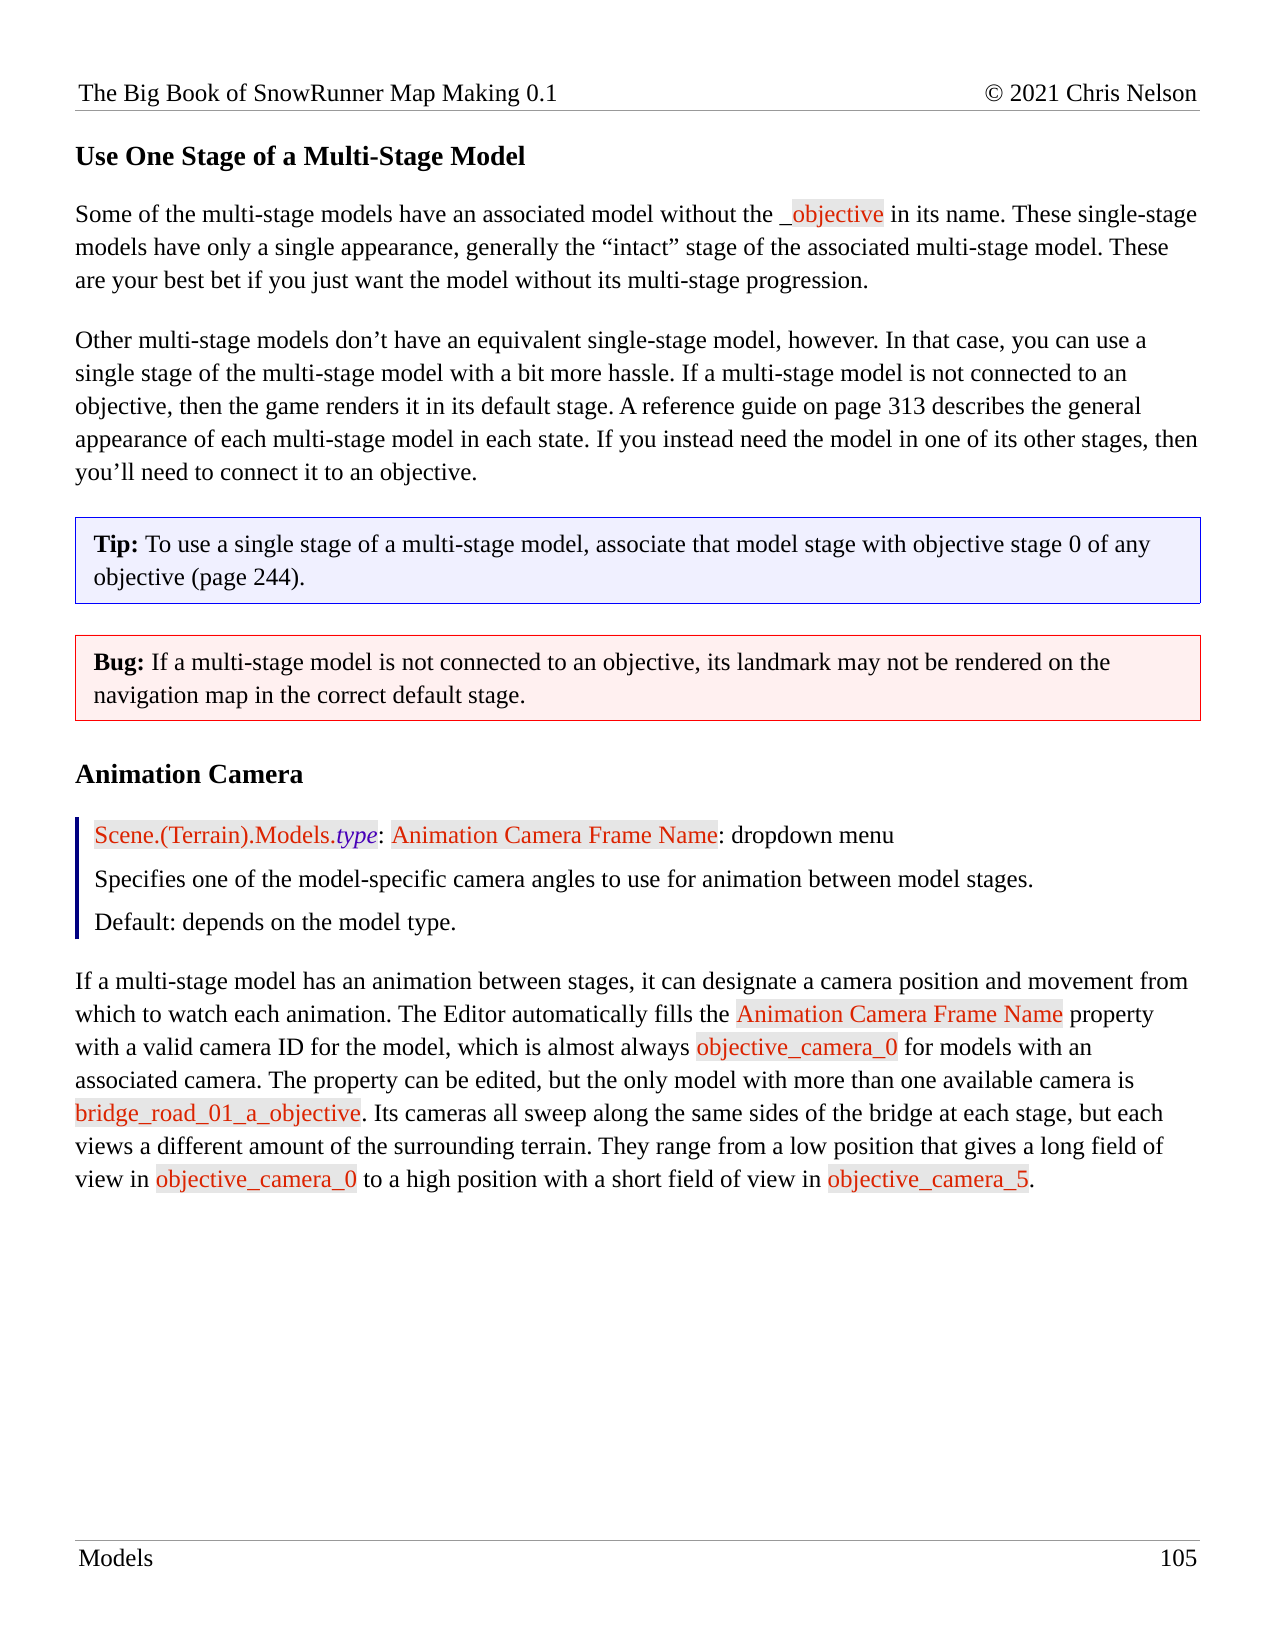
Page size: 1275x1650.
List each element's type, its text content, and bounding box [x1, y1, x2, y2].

text Other multi-stage models don’t have an equivalent single-stage model, however. In that case, you can use a single stage of the multi-stage model with a bit more hassle. If a multi-stage model is not connected to an objective, then the game renders it in its default stage. A reference guide on page 313 describes the general appearance of each multi-stage model in each state. If you instead need the model in one of its other stages, then you’ll need to connect it to an objective. [75, 325, 1200, 486]
text Scene.(Terrain).Models.type: Animation Camera Frame Name: dropdown menu [79, 817, 1200, 849]
text Some of the multi-stage models have an associated model without the _objective in its name. These single-stage models have only a single appearance, generally the “intact” stage of the associated multi-stage model. These are your best bet if you just want the model without its multi-stage progression. [75, 199, 1200, 293]
text If a multi-stage model has an animation between stages, it can designate a camera position and movement from which to watch each animation. The Editor automatically fills the Animation Camera Frame Name property with a valid camera ID for the model, which is almost always objective_camera_0 for models with an associated camera. The property can be edited, but the only model with more than one available camera is bridge_road_01_a_objective. Its cameras all sweep along the same sides of the bridge at each stage, but each views a different amount of the surrounding terrain. They range from a low position that gives a long field of view in objective_camera_0 to a high position with a short field of view in objective_camera_5. [75, 966, 1200, 1193]
text Specifies one of the model-specific camera angles to use for animation between model stages. [79, 861, 1200, 892]
subtitle Use One Stage of a Multi-Stage Model [75, 140, 1200, 172]
list To use a single stage of a multi-stage model, associate that model stage with objective stage 0 of any objective (page 244). [76, 518, 1200, 603]
text Default: depends on the model type. [79, 904, 1200, 939]
list If a multi-stage model is not connected to an objective, its landmark may not be rendered on the navigation map in the correct default stage. [76, 636, 1200, 720]
subtitle Animation Camera [75, 758, 1200, 790]
